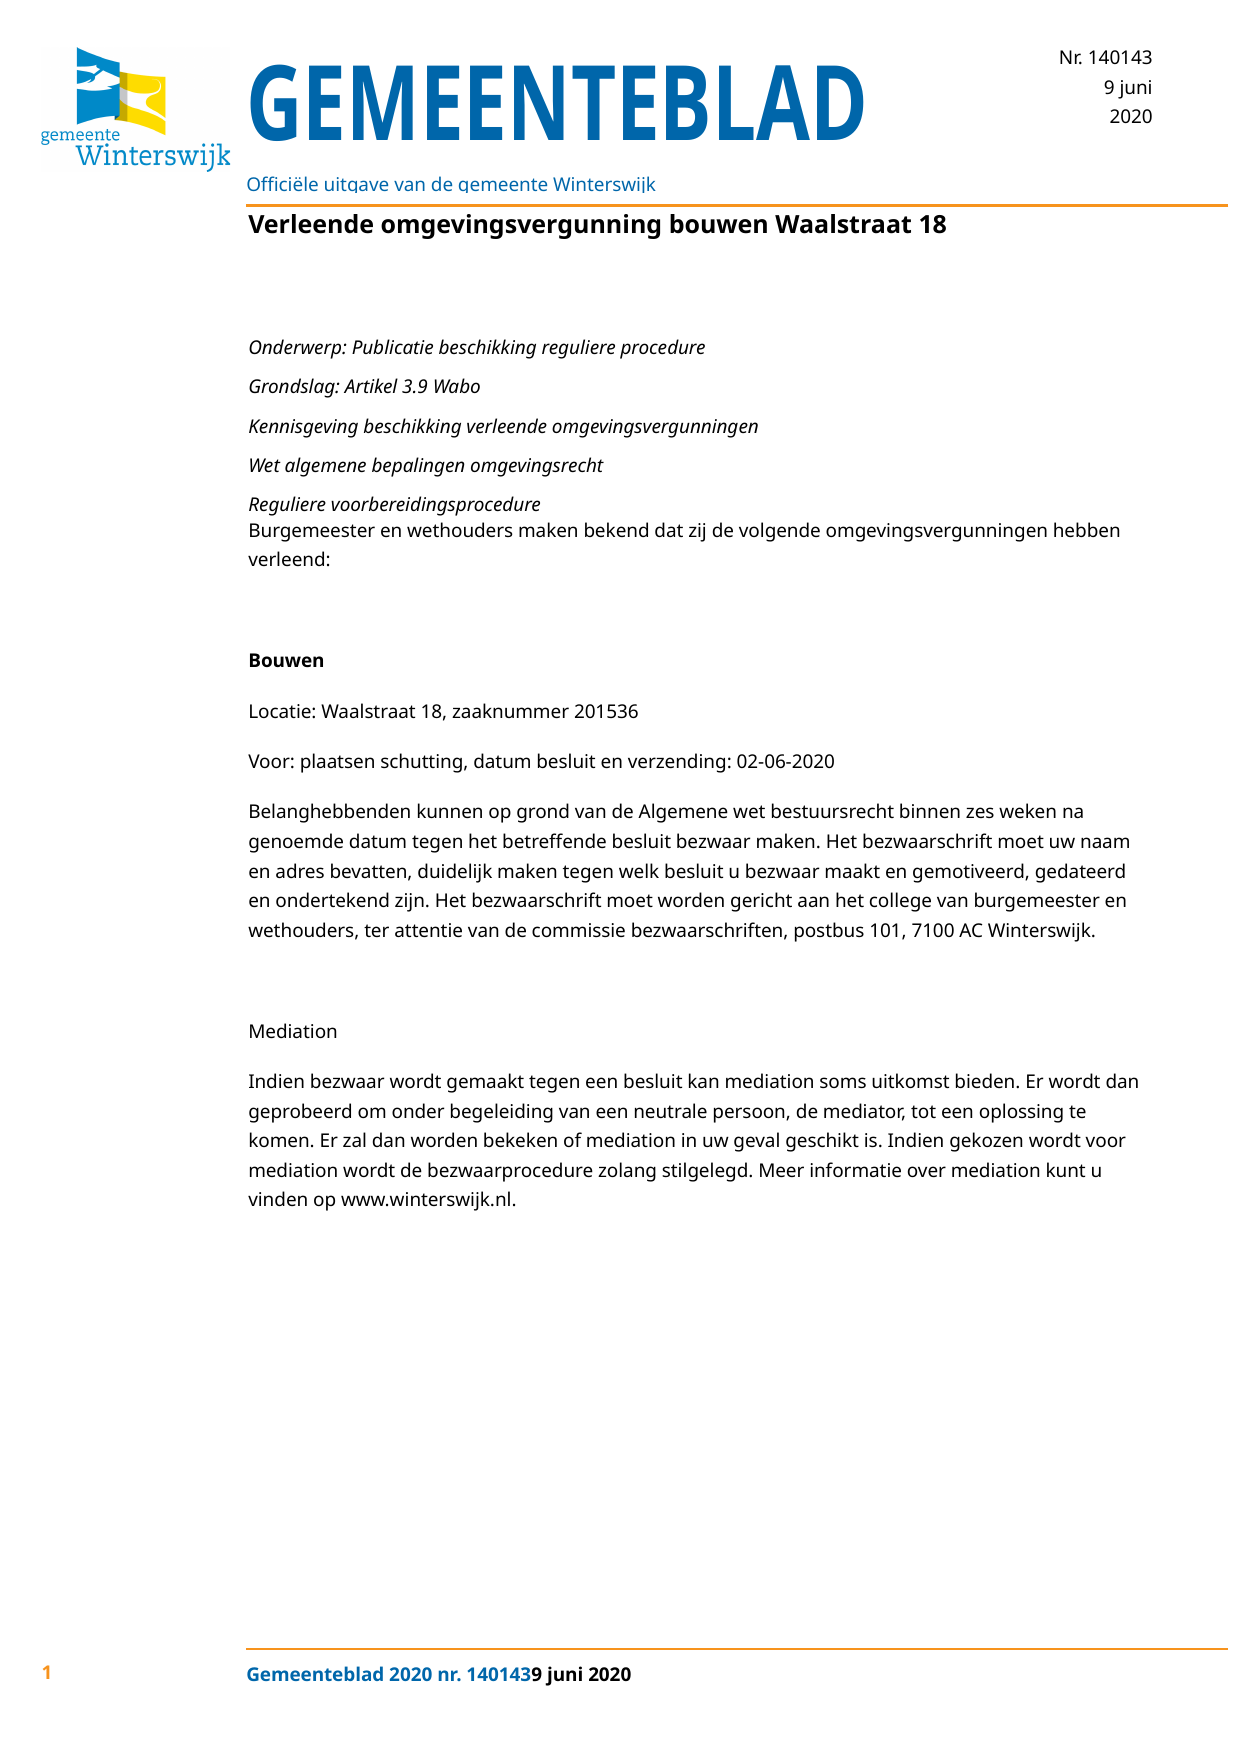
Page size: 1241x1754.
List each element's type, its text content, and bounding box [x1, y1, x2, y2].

text Reguliere voorbereidingsprocedure [248, 491, 1152, 517]
text Mediation [248, 1018, 1152, 1044]
text Wet algemene bepalingen omgevingsrecht [248, 452, 1152, 478]
text Verleende omgevingsvergunning bouwen Waalstraat 18 [248, 207, 1152, 241]
text Belanghebbenden kunnen op grond van de Algemene wet bestuursrecht binnen zes weken na genoemde datum tegen het betreffende besluit bezwaar maken. Het bezwaarschrift moet uw naam en adres bevatten, duidelijk maken tegen welk besluit u bezwaar maakt en gemotiveerd, gedateerd en ondertekend zijn. Het bezwaarschrift moet worden gericht aan het college van burgemeester en wethouders, ter attentie van de commissie bezwaarschriften, postbus 101, 7100 AC Winterswijk. [248, 799, 1152, 943]
picture [225, 153, 231, 162]
picture [41, 47, 231, 172]
text Onderwerp: Publicatie beschikking reguliere procedure [248, 334, 1152, 360]
text Grondslag: Artikel 3.9 Wabo [248, 373, 1152, 399]
text Locatie: Waalstraat 18, zaaknummer 201536 [248, 698, 1152, 724]
text Bouwen [248, 647, 1152, 673]
text Indien bezwaar wordt gemaakt tegen een besluit kan mediation soms uitkomst bieden. Er wordt dan geprobeerd om onder begeleiding van een neutrale persoon, de mediator, tot een oplossing te komen. Er zal dan worden bekeken of mediation in uw geval geschikt is. Indien gekozen wordt voor mediation wordt de bezwaarprocedure zolang stilgelegd. Meer informatie over mediation kunt u vinden op www.winterswijk.nl. [248, 1068, 1152, 1212]
text Burgemeester en wethouders maken bekend dat zij de volgende omgevingsvergunningen hebben verleend: [248, 517, 1152, 572]
text Kennisgeving beschikking verleende omgevingsvergunningen [248, 413, 1152, 438]
text Voor: plaatsen schutting, datum besluit en verzending: 02-06-2020 [248, 748, 1152, 774]
